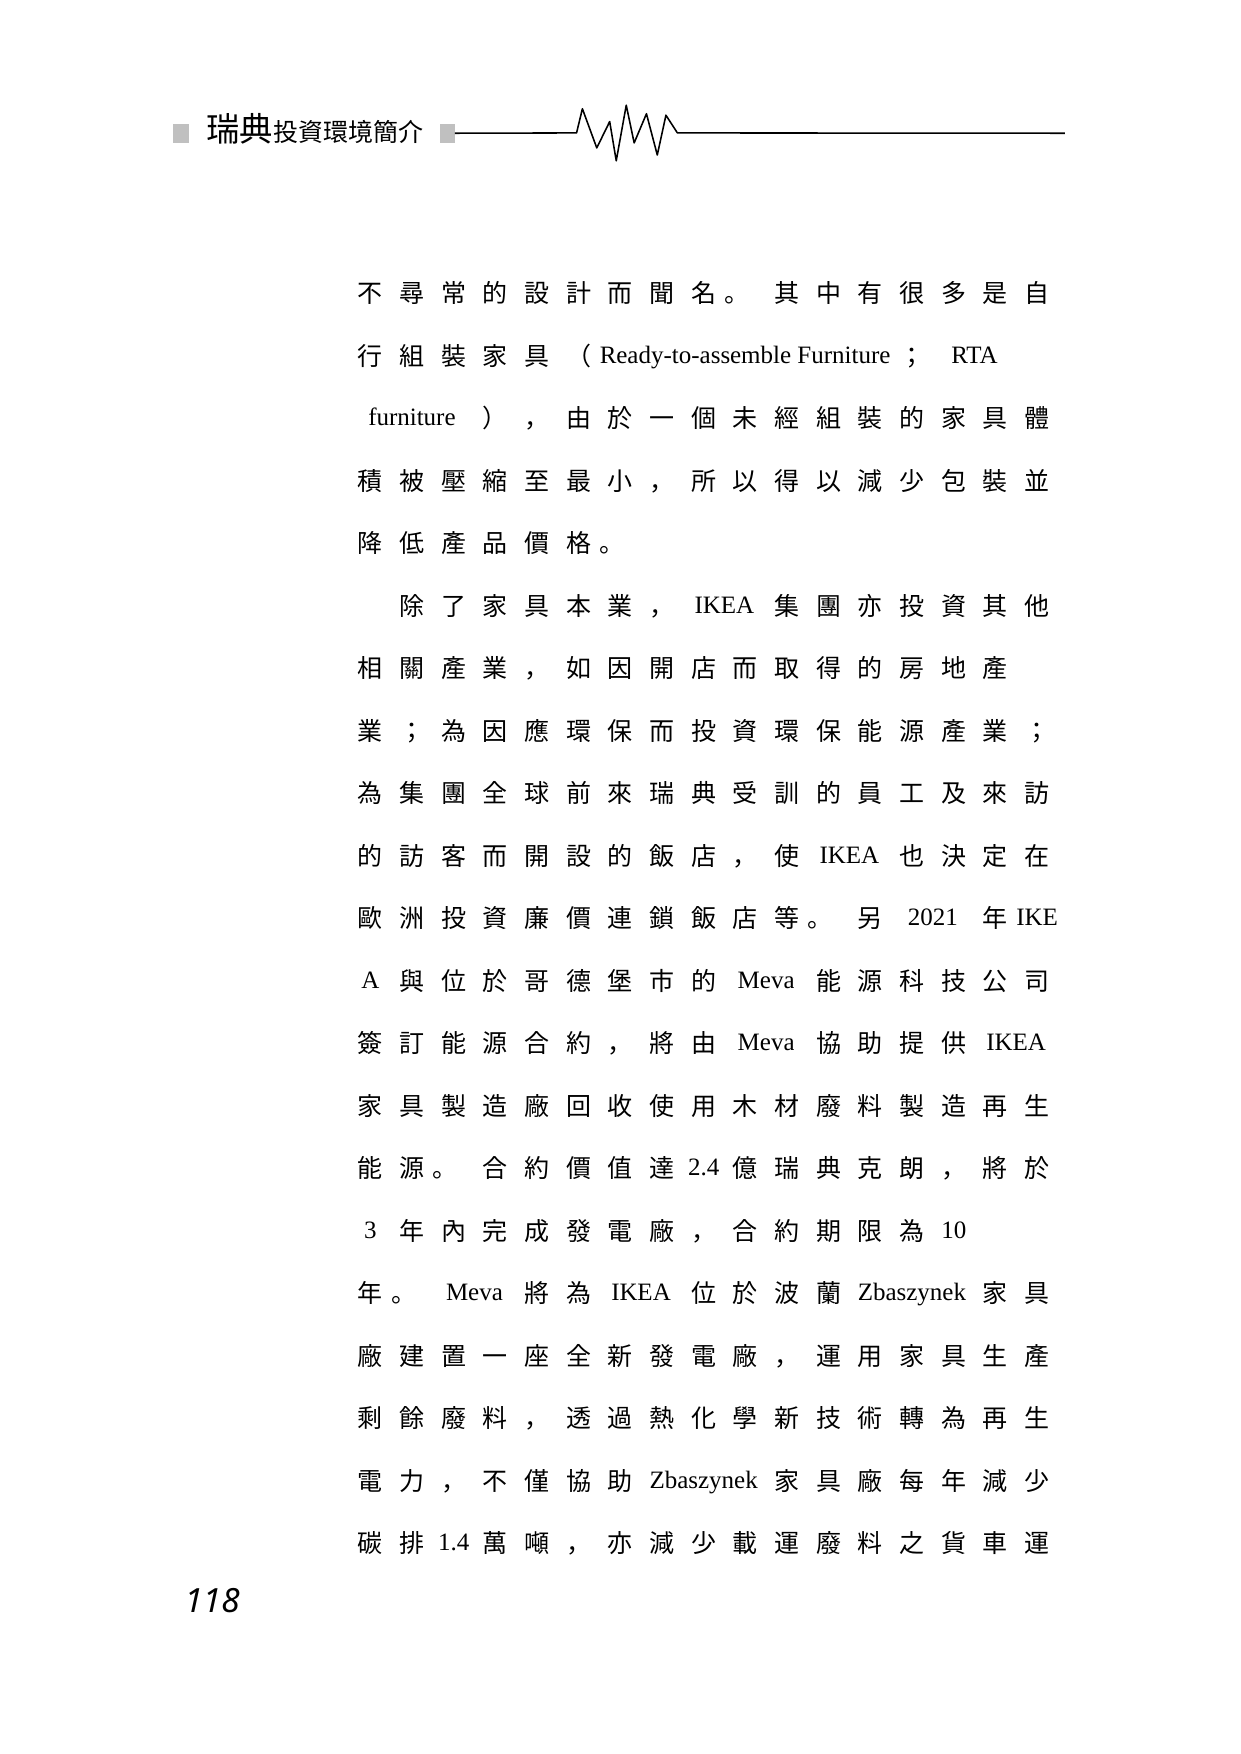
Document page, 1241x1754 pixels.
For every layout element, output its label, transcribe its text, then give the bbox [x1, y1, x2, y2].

text 除了家具本業，IKEA集團亦投資其他相關產業，如因開店而取得的房地產業；為因應環保而投資環保能源產業；為集團全球前來瑞典受訓的員工及來訪的訪客而開設的飯店，使IKEA也決定在歐洲投資廉價連鎖飯店等。另2021年IKEA與位於哥德堡市的Meva能源科技公司簽訂能源合約，將由Meva協助提供IKEA家具製造廠回收使用木材廢料製造再生能源。合約價值達2.4億瑞典克朗，將於3年內完成發電廠，合約期限為10年。Meva將為IKEA位於波蘭Zbaszynek家具廠建置一座全新發電廠，運用家具生產剩餘廢料，透過熱化學新技術轉為再生電力，不僅協助Zbaszynek家具廠每年減少碳排1.4萬噸，亦減少載運廢料之貨車運 [330, 563, 1058, 1563]
text 不尋常的設計而聞名。其中有很多是自行組裝家具（Ready-to-assemble Furniture；RTA furniture），由於一個未經組裝的家具體積被壓縮至最小，所以得以減少包裝並降低產品價格。 [330, 250, 1058, 563]
